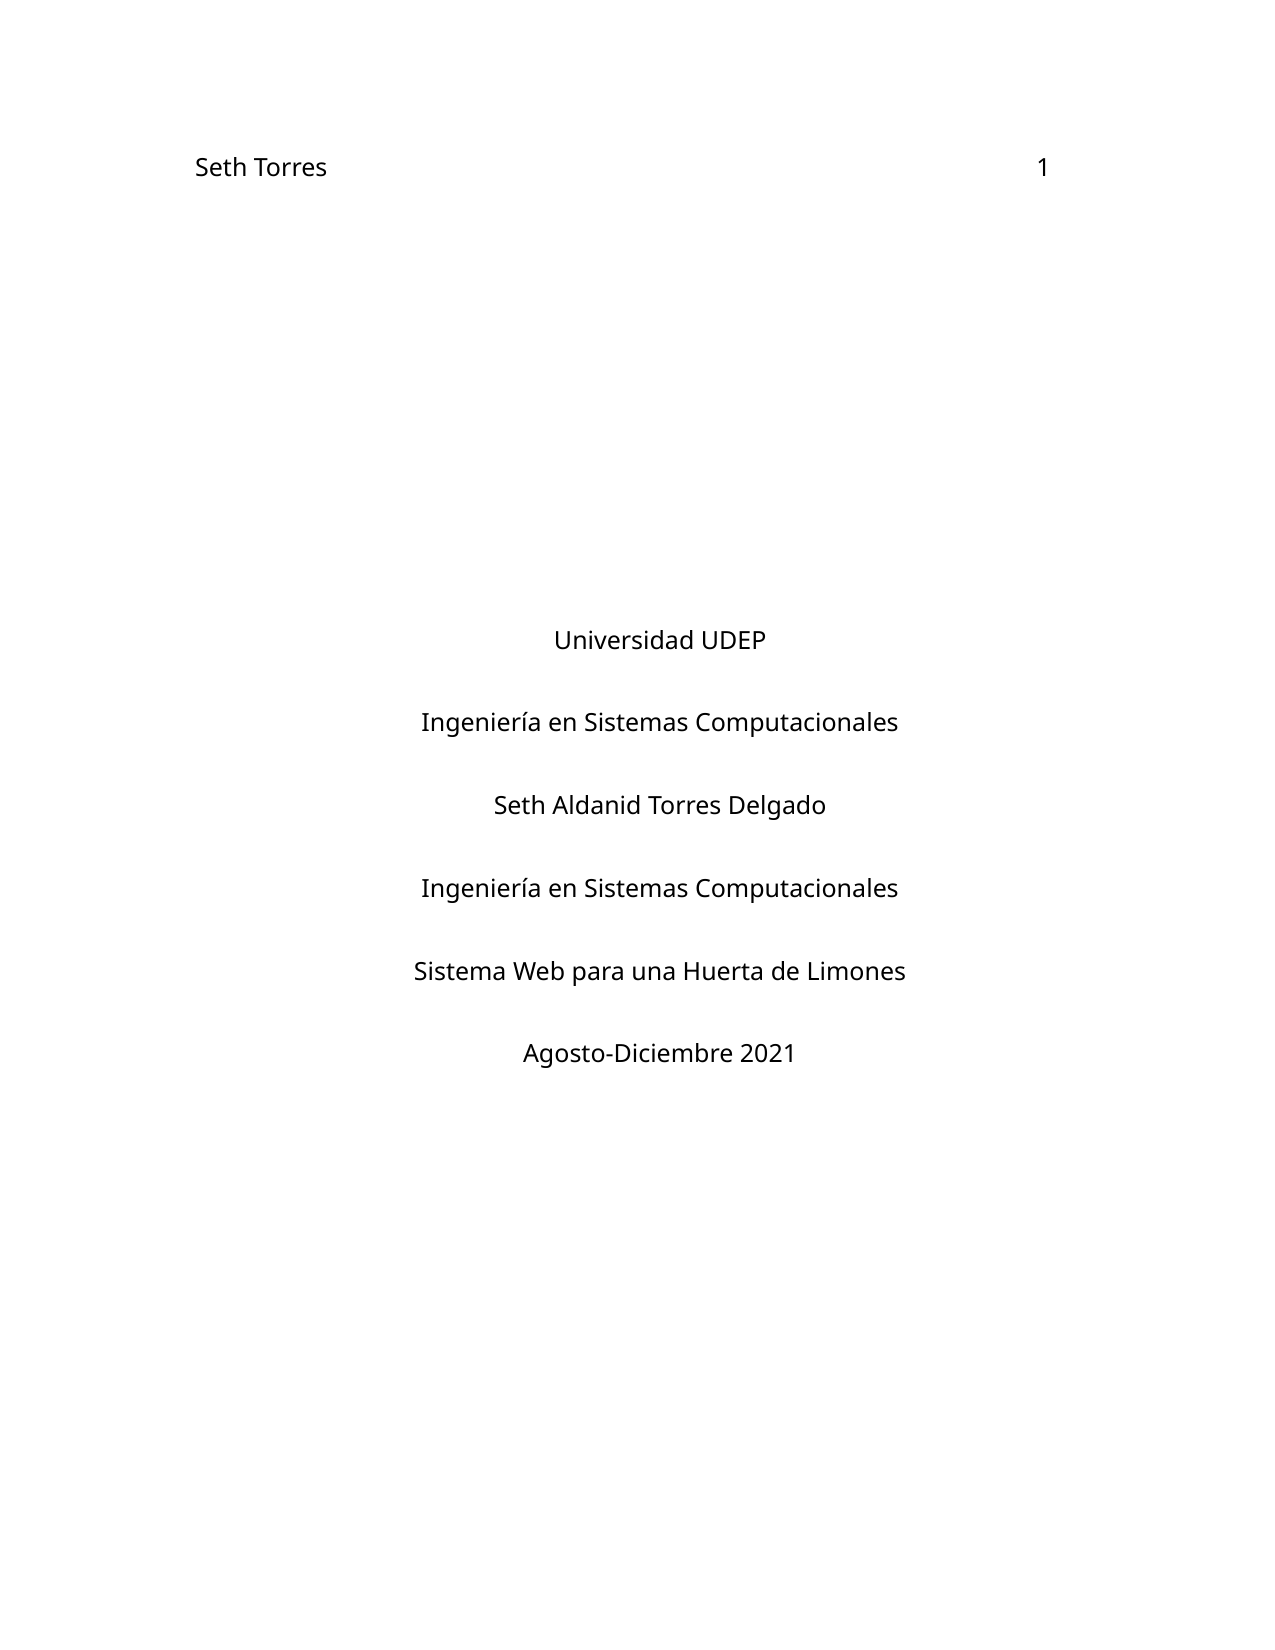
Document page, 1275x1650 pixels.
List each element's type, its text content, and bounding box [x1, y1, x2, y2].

text Universidad UDEP [150, 622, 1125, 656]
text Ingeniería en Sistemas Computacionales [150, 870, 1125, 904]
text Seth Aldanid Torres Delgado [150, 788, 1125, 822]
text Sistema Web para una Huerta de Limones [150, 953, 1125, 987]
text Agosto-Diciembre 2021 [150, 1036, 1125, 1070]
text Ingeniería en Sistemas Computacionales [150, 705, 1125, 739]
